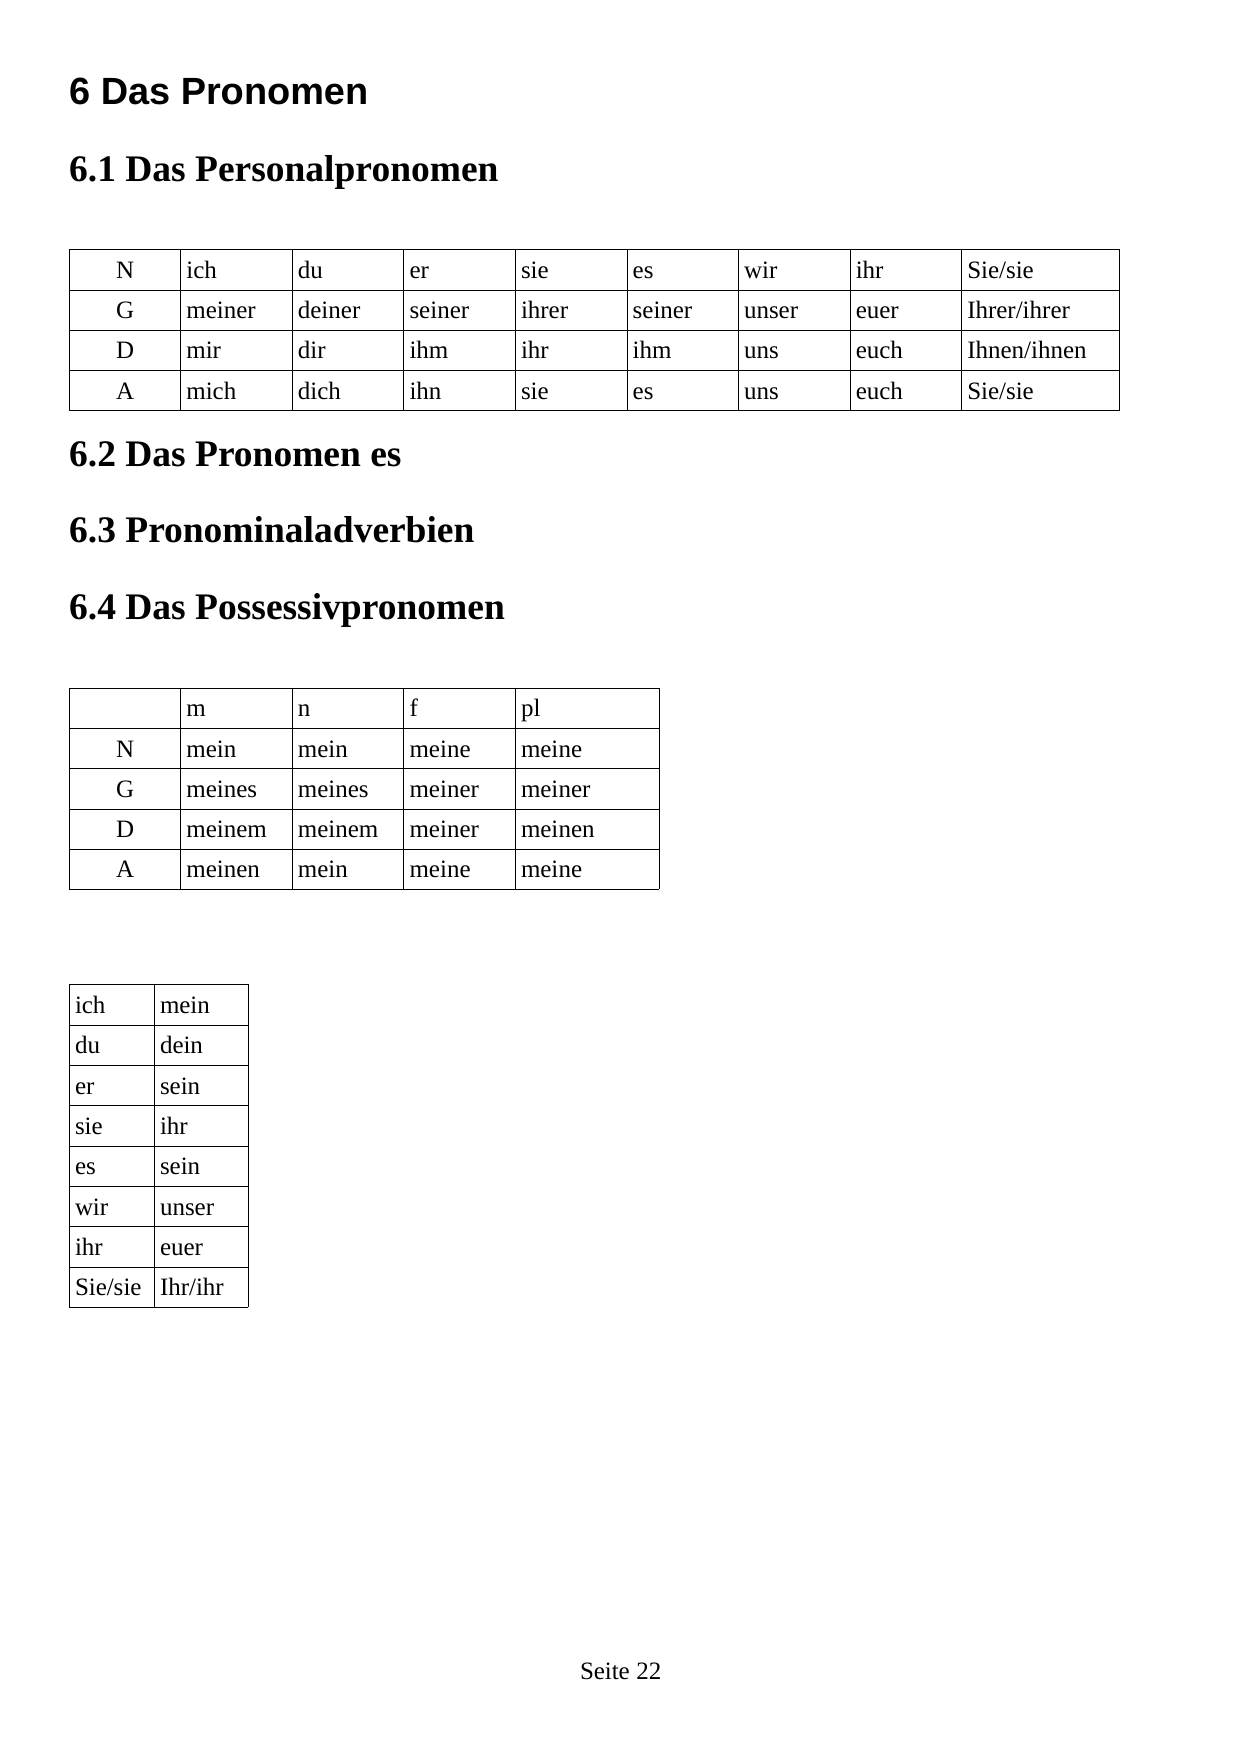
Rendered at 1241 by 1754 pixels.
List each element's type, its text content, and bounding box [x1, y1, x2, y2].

table_header ich [70, 985, 154, 1025]
table_cell mir [181, 331, 292, 370]
table_cell euer [155, 1227, 248, 1267]
table_cell A [70, 371, 180, 410]
table_header [70, 689, 180, 728]
table_cell meine [404, 850, 515, 889]
table_cell D [70, 331, 180, 370]
table_cell Ihrer/ihrer [962, 291, 1119, 330]
table_cell euch [851, 371, 961, 410]
table_cell uns [739, 331, 850, 370]
table_cell G [70, 769, 180, 808]
table_header Sie/sie [962, 250, 1119, 289]
table_cell Ihnen/ihnen [962, 331, 1119, 370]
table_header es [628, 250, 738, 289]
table_cell D [70, 810, 180, 849]
table_cell A [70, 850, 180, 889]
table_cell meine [404, 729, 515, 768]
table_cell deiner [293, 291, 403, 330]
table_cell meinem [181, 810, 292, 849]
table_header wir [739, 250, 850, 289]
table_cell mich [181, 371, 292, 410]
table_cell ihr [155, 1106, 248, 1146]
table_cell seiner [404, 291, 515, 330]
table_header mein [155, 985, 248, 1025]
table_cell er [70, 1066, 154, 1105]
table_cell ihr [70, 1227, 154, 1267]
table_cell Ihr/ihr [155, 1268, 248, 1307]
table_cell ihrer [516, 291, 627, 330]
table_cell euer [851, 291, 961, 330]
table_cell unser [155, 1187, 248, 1226]
table_cell meines [181, 769, 292, 808]
table_header pl [516, 689, 659, 728]
table_cell euch [851, 331, 961, 370]
table_cell dein [155, 1026, 248, 1065]
table_header du [293, 250, 403, 289]
table_cell meine [516, 850, 659, 889]
table_cell sein [155, 1147, 248, 1186]
table_header N [70, 250, 180, 289]
table_cell du [70, 1026, 154, 1065]
subtitle 6 Das Pronomen [69, 69, 1172, 113]
table_header ihr [851, 250, 961, 289]
table_cell meinen [516, 810, 659, 849]
table_cell ihm [404, 331, 515, 370]
table_cell es [70, 1147, 154, 1186]
table_cell meiner [516, 769, 659, 808]
subtitle 6.2 Das Pronomen es [69, 431, 1172, 474]
table_cell unser [739, 291, 850, 330]
table_cell meinen [181, 850, 292, 889]
table_header ich [181, 250, 292, 289]
table_cell meiner [404, 769, 515, 808]
table_cell Sie/sie [962, 371, 1119, 410]
table_header er [404, 250, 515, 289]
table_cell sie [516, 371, 627, 410]
table_cell meiner [404, 810, 515, 849]
table_cell es [628, 371, 738, 410]
table_cell dich [293, 371, 403, 410]
table_cell Sie/sie [70, 1268, 154, 1307]
table_cell uns [739, 371, 850, 410]
table_cell meine [516, 729, 659, 768]
table_header m [181, 689, 292, 728]
table_cell mein [181, 729, 292, 768]
table_cell ihn [404, 371, 515, 410]
table_cell sein [155, 1066, 248, 1105]
table_header n [293, 689, 403, 728]
table_cell ihm [628, 331, 738, 370]
table_cell wir [70, 1187, 154, 1226]
table_cell ihr [516, 331, 627, 370]
table_cell dir [293, 331, 403, 370]
table_cell N [70, 729, 180, 768]
table_cell meines [293, 769, 403, 808]
table_cell meiner [181, 291, 292, 330]
table_cell mein [293, 850, 403, 889]
table_header f [404, 689, 515, 728]
table_cell G [70, 291, 180, 330]
table_header sie [516, 250, 627, 289]
table_cell meinem [293, 810, 403, 849]
table_cell mein [293, 729, 403, 768]
subtitle 6.1 Das Personalpronomen [69, 146, 1172, 189]
table_cell sie [70, 1106, 154, 1146]
table_cell seiner [628, 291, 738, 330]
subtitle 6.3 Pronominaladverbien [69, 508, 1172, 551]
subtitle 6.4 Das Possessivpronomen [69, 584, 1172, 627]
